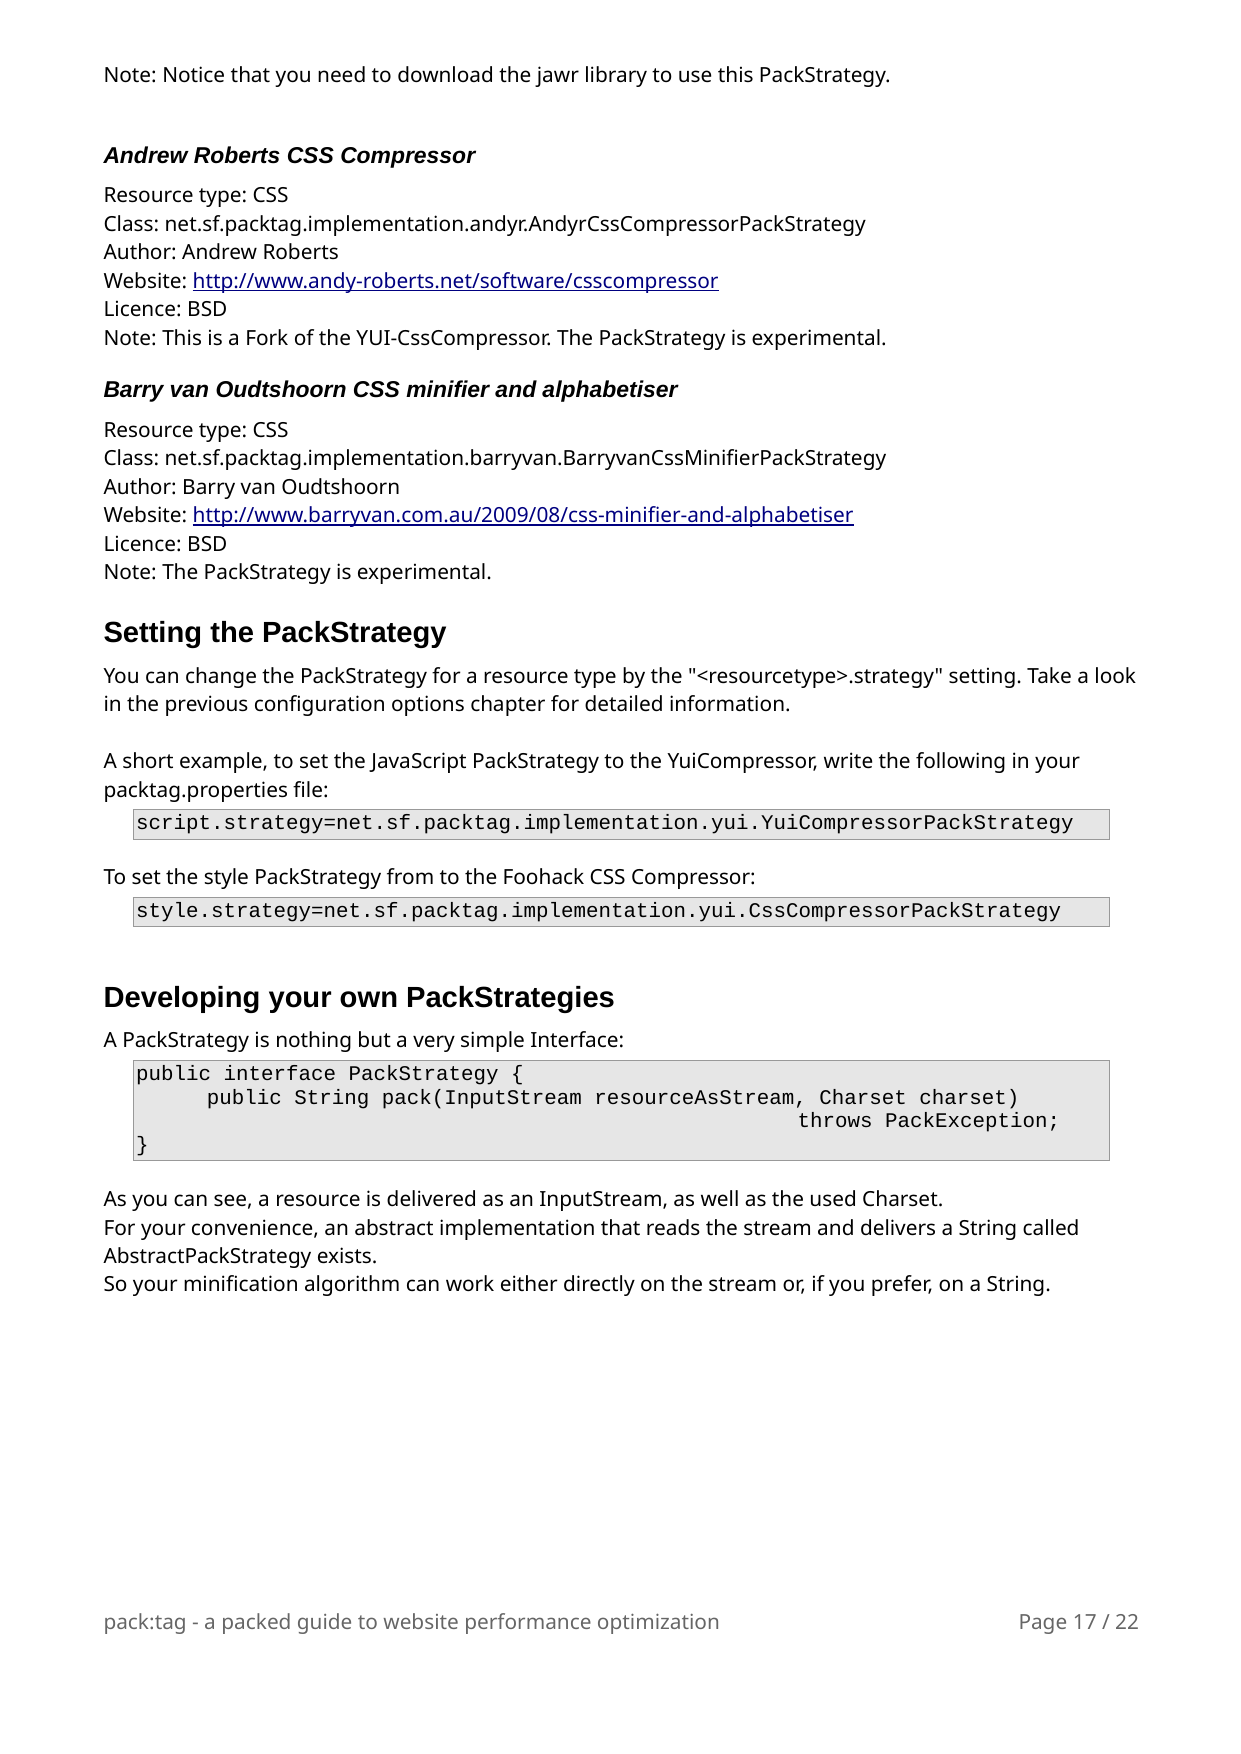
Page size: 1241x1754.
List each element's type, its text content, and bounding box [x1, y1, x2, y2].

text Licence: BSD [103, 294, 1139, 323]
text A PackStrategy is nothing but a very simple Interface: [103, 1026, 1139, 1054]
text script.strategy=net.sf.packtag.implementation.yui.YuiCompressorPackStrategy [134, 810, 1109, 839]
text So your minification algorithm can work either directly on the stream or, if you prefer, on a String. [103, 1269, 1139, 1298]
text Author: Andrew Roberts [103, 237, 1139, 266]
text Note: This is a Fork of the YUI-CssCompressor. The PackStrategy is experimental. [103, 323, 1139, 351]
text Note: The PackStrategy is experimental. [103, 557, 1139, 586]
text Class: net.sf.packtag.implementation.andyr.AndyrCssCompressorPackStrategy [103, 209, 1139, 237]
text Licence: BSD [103, 529, 1139, 557]
text Website: http://www.andy-roberts.net/software/csscompressor [103, 266, 1139, 294]
subtitle Barry van Oudtshoorn CSS minifier and alphabetiser [103, 376, 1139, 402]
text public interface PackStrategy { public String pack(InputStream resourceAsStream, Charset charset) throws PackException; } [134, 1061, 1109, 1160]
text style.strategy=net.sf.packtag.implementation.yui.CssCompressorPackStrategy [134, 898, 1109, 926]
text Note: Notice that you need to download the jawr library to use this PackStrategy. [103, 60, 1139, 88]
text For your convenience, an abstract implementation that reads the stream and delivers a String called AbstractPackStrategy exists. [103, 1213, 1139, 1269]
text A short example, to set the JavaScript PackStrategy to the YuiCompressor, write the following in your packtag.properties file: [103, 746, 1139, 803]
text Website: http://www.barryvan.com.au/2009/08/css-minifier-and-alphabetiser [103, 500, 1139, 529]
subtitle Setting the PackStrategy [103, 615, 1139, 649]
subtitle Developing your own PackStrategies [103, 980, 1139, 1013]
text As you can see, a resource is delivered as an InputStream, as well as the used Charset. [103, 1184, 1139, 1213]
text To set the style PackStrategy from to the Foohack CSS Compressor: [103, 862, 1139, 891]
text Class: net.sf.packtag.implementation.barryvan.BarryvanCssMinifierPackStrategy [103, 443, 1139, 472]
subtitle Andrew Roberts CSS Compressor [103, 142, 1139, 168]
text Author: Barry van Oudtshoorn [103, 472, 1139, 500]
text You can change the PackStrategy for a resource type by the "<resourcetype>.strategy" setting. Take a look in the previous configuration options chapter for detailed information. [103, 661, 1139, 718]
text Resource type: CSS [103, 415, 1139, 443]
text Resource type: CSS [103, 181, 1139, 209]
